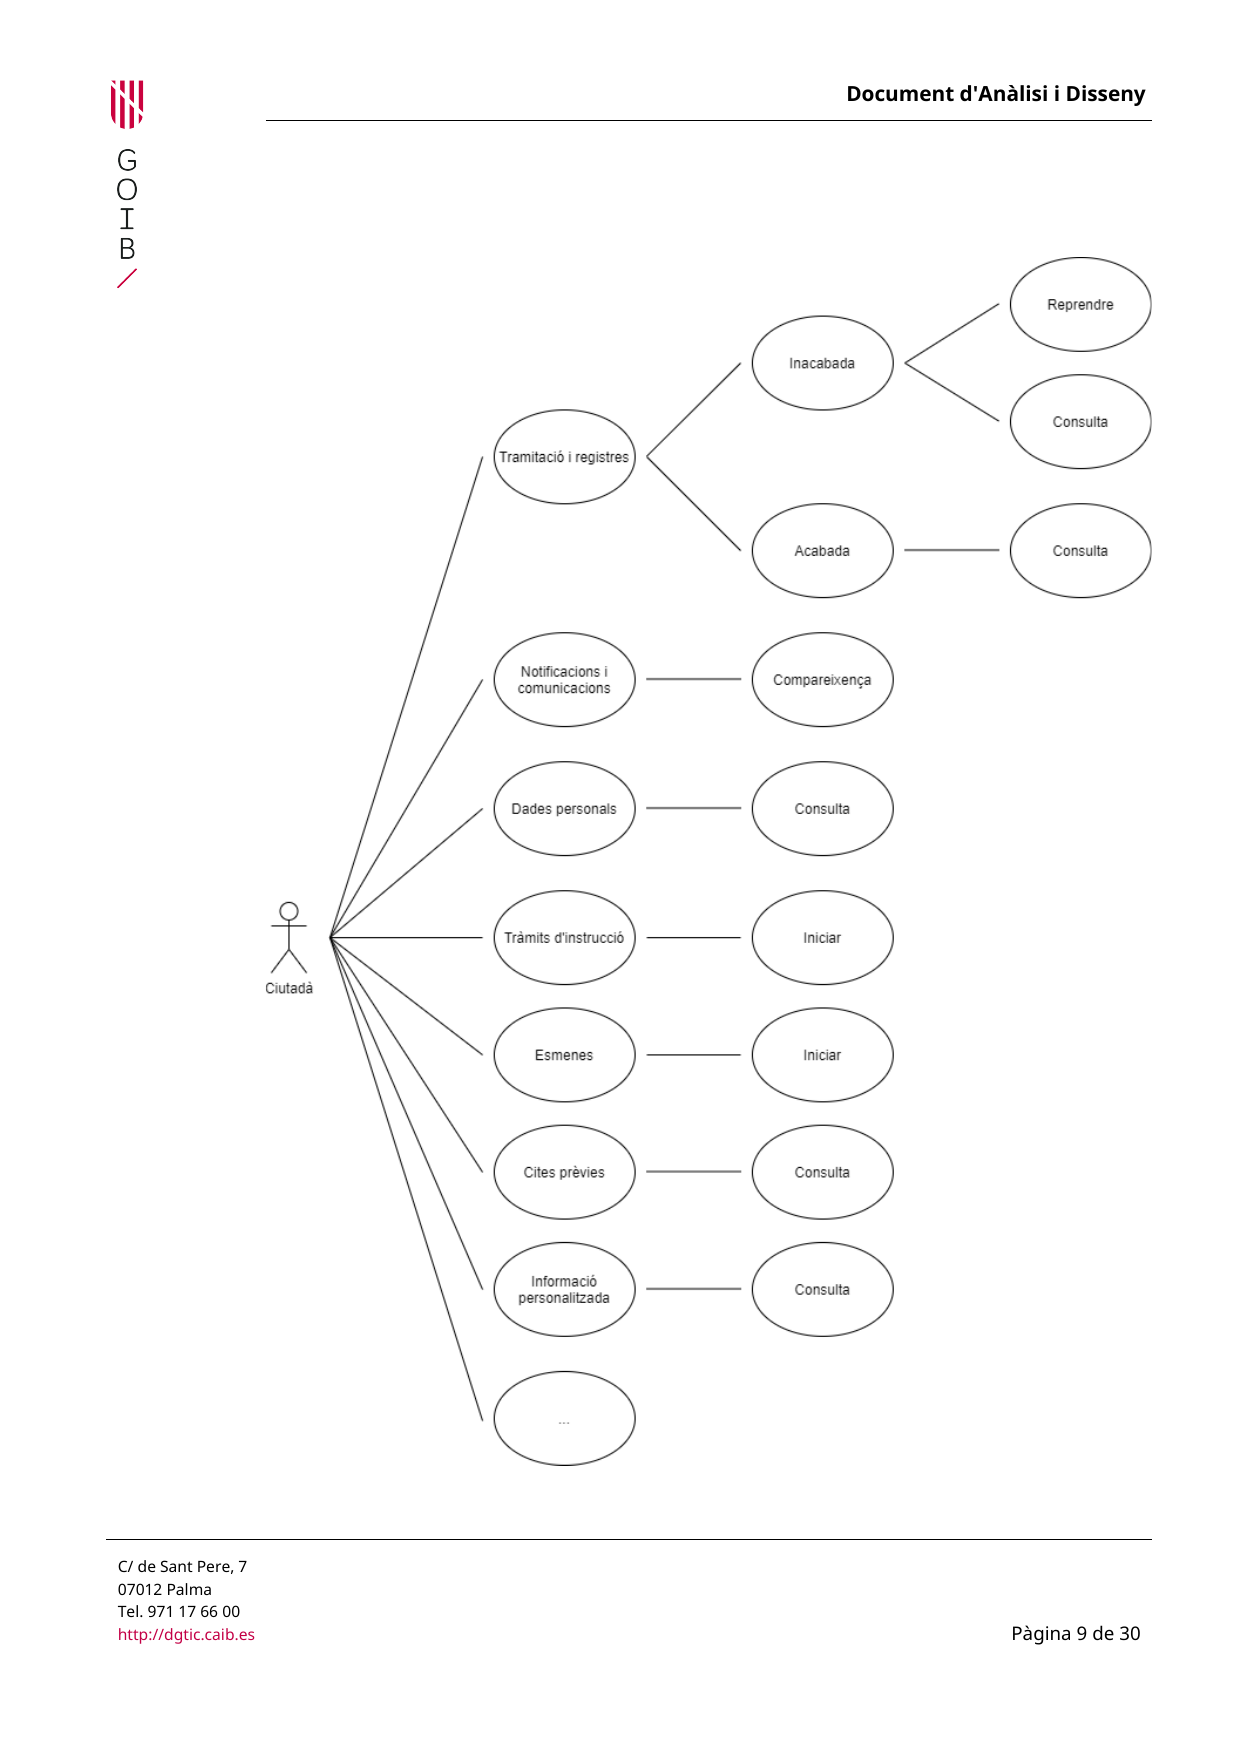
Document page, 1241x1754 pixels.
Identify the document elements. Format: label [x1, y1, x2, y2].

picture [82, 57, 172, 319]
picture [265, 257, 1152, 1466]
